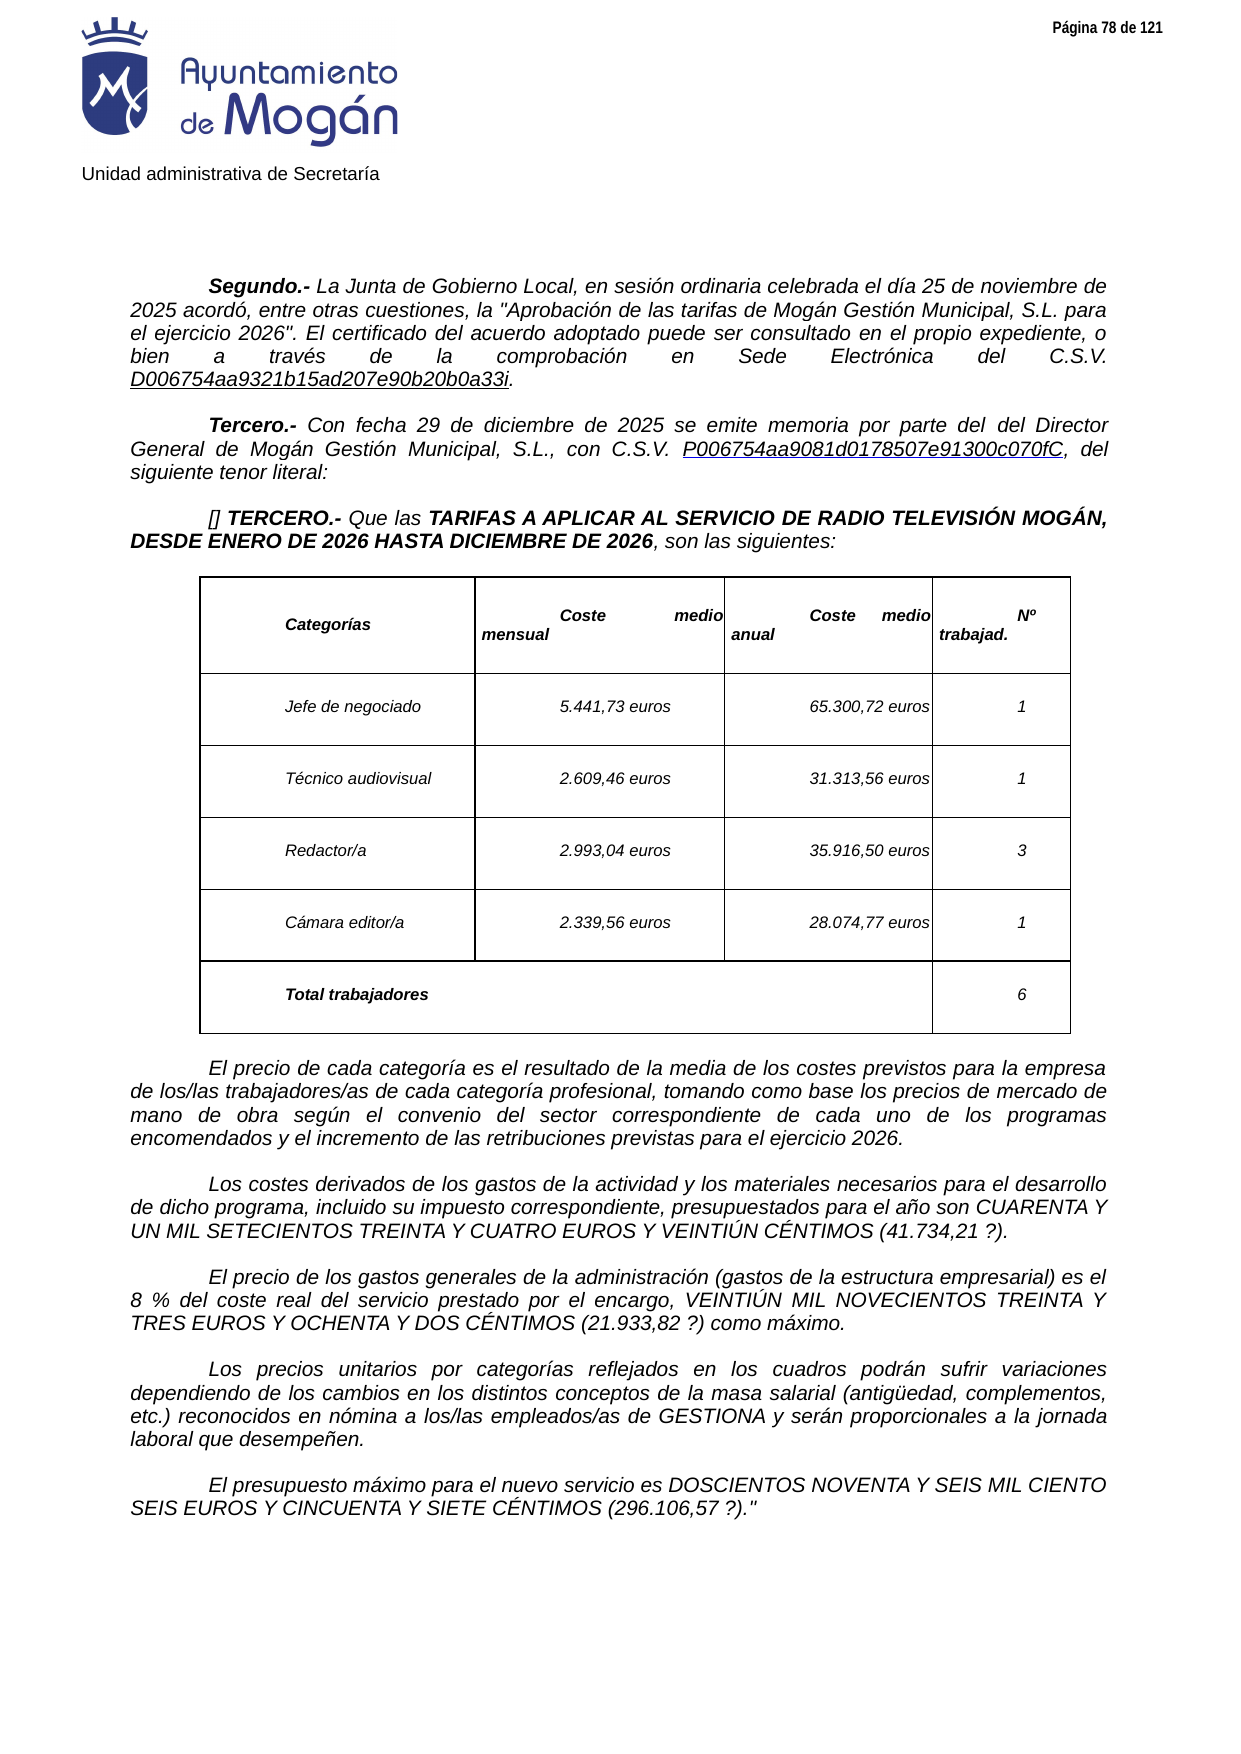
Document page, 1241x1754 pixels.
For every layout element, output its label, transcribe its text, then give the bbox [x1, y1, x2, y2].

table_cell Cámara editor/a [201, 890, 474, 960]
text El presupuesto máximo para el nuevo servicio es DOSCIENTOS NOVENTA Y SEIS MIL CIENTO SEIS EUROS Y CINCUENTA Y SIETE CÉNTIMOS (296.106,57 ?)." [130, 1474, 1110, 1520]
table_header Categorías [201, 578, 474, 672]
table_cell 3 [933, 818, 1070, 888]
text Los costes derivados de los gastos de la actividad y los materiales necesarios para el desarrollo de dicho programa, incluido su impuesto correspondiente, presupuestados para el año son CUARENTA Y UN MIL SETECIENTOS TREINTA Y CUATRO EUROS Y VEINTIÚN CÉNTIMOS (41.734,21 ?). [130, 1173, 1110, 1242]
table_cell Total trabajadores [201, 962, 932, 1032]
table_cell 28.074,77 euros [725, 890, 932, 960]
text Tercero.- Con fecha 29 de diciembre de 2025 se emite memoria por parte del del Director General de Mogán Gestión Municipal, S.L., con C.S.V. P006754aa9081d0178507e91300c070fC, del siguiente tenor literal: [130, 414, 1110, 484]
picture [81, 17, 398, 153]
table_cell 2.339,56 euros [476, 890, 724, 960]
table_cell 1 [933, 890, 1070, 960]
table_cell 35.916,50 euros [725, 818, 932, 888]
text El precio de cada categoría es el resultado de la media de los costes previstos para la empresa de los/las trabajadores/as de cada categoría profesional, tomando como base los precios de mercado de mano de obra según el convenio del sector correspondiente de cada uno de los programas encomendados y el incremento de las retribuciones previstas para el ejercicio 2026. [130, 1057, 1110, 1150]
text El precio de los gastos generales de la administración (gastos de la estructura empresarial) es el 8 % del coste real del servicio prestado por el encargo, VEINTIÚN MIL NOVECIENTOS TREINTA Y TRES EUROS Y OCHENTA Y DOS CÉNTIMOS (21.933,82 ?) como máximo. [130, 1265, 1110, 1335]
table_cell 2.609,46 euros [476, 746, 724, 816]
table_cell 6 [933, 962, 1070, 1032]
table_header Coste medio anual [725, 578, 932, 672]
table_cell 5.441,73 euros [476, 674, 724, 744]
text Los precios unitarios por categorías reflejados en los cuadros podrán sufrir variaciones dependiendo de los cambios en los distintos conceptos de la masa salarial (antigüedad, complementos, etc.) reconocidos en nómina a los/las empleados/as de GESTIONA y serán proporcionales a la jornada laboral que desempeñen. [130, 1358, 1110, 1451]
text Segundo.- La Junta de Gobierno Local, en sesión ordinaria celebrada el día 25 de noviembre de 2025 acordó, entre otras cuestiones, la "Aprobación de las tarifas de Mogán Gestión Municipal, S.L. para el ejercicio 2026". El certificado del acuerdo adoptado puede ser consultado en el propio expediente, o bien a través de la comprobación en Sede Electrónica del C.S.V. D006754aa9321b15ad207e90b20b0a33i. [130, 275, 1110, 391]
text [] TERCERO.- Que las TARIFAS A APLICAR AL SERVICIO DE RADIO TELEVISIÓN MOGÁN, DESDE ENERO DE 2026 HASTA DICIEMBRE DE 2026, son las siguientes: [130, 507, 1110, 553]
table_cell 1 [933, 674, 1070, 744]
table_header Coste medio mensual [476, 578, 724, 672]
table_header Nº trabajad. [933, 578, 1070, 672]
table_cell 2.993,04 euros [476, 818, 724, 888]
table_cell 31.313,56 euros [725, 746, 932, 816]
table_cell 65.300,72 euros [725, 674, 932, 744]
table_cell Técnico audiovisual [201, 746, 474, 816]
table_cell Jefe de negociado [201, 674, 474, 744]
table_cell Redactor/a [201, 818, 474, 888]
table_cell 1 [933, 746, 1070, 816]
